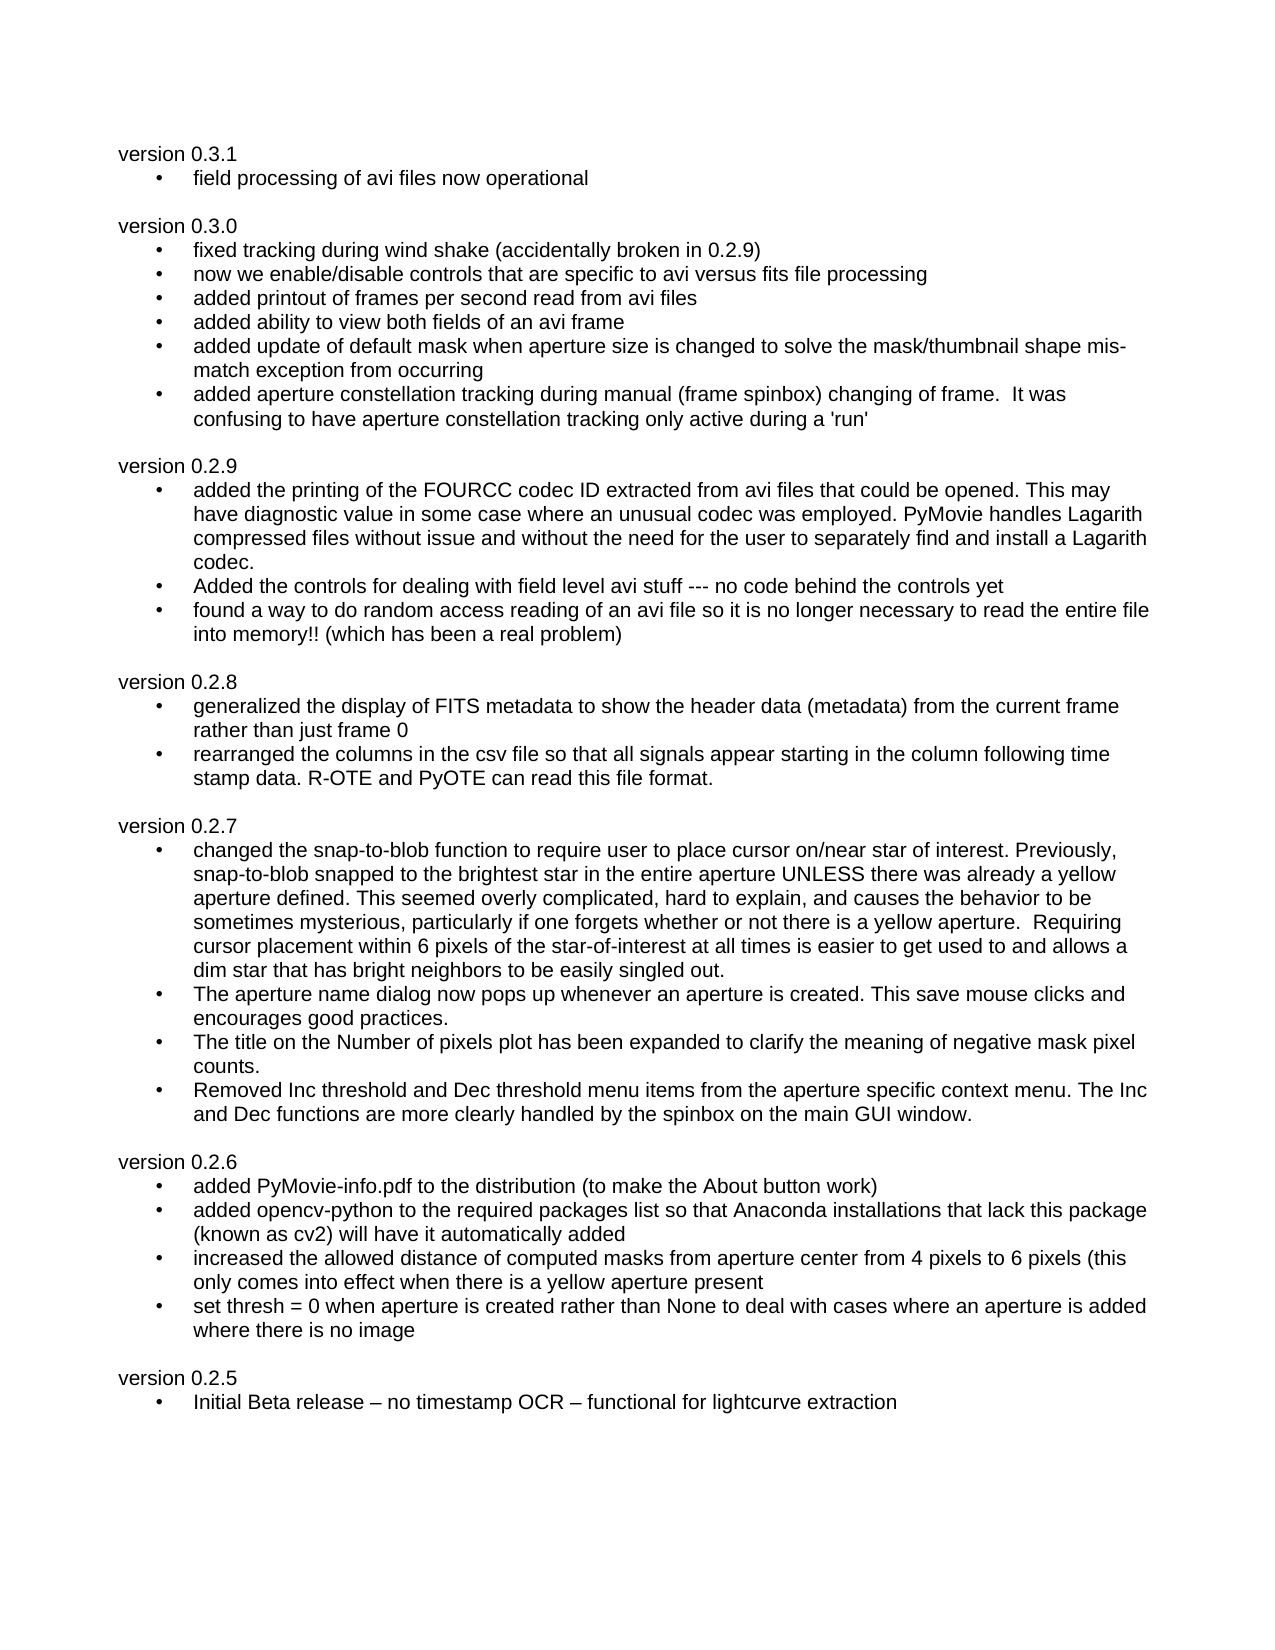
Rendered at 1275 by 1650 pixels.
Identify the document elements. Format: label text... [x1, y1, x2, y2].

text version 0.2.7 [118, 814, 1157, 838]
list increased the allowed distance of computed masks from aperture center from 4 pixels to 6 pixels (this only comes into effect when there is a yellow aperture present [156, 1246, 1157, 1294]
list Removed Inc threshold and Dec threshold menu items from the aperture specific context menu. The Inc and Dec functions are more clearly handled by the spinbox on the main GUI window. [156, 1078, 1157, 1150]
list The aperture name dialog now pops up whenever an aperture is created. This save mouse clicks and encourages good practices. [156, 982, 1157, 1030]
list added the printing of the FOURCC codec ID extracted from avi files that could be opened. This may have diagnostic value in some case where an unusual codec was employed. PyMovie handles Lagarith compressed files without issue and without the need for the user to separately find and install a Lagarith codec. [156, 478, 1157, 574]
list The title on the Number of pixels plot has been expanded to clarify the meaning of negative mask pixel counts. [156, 1030, 1157, 1078]
list added opencv-python to the required packages list so that Anaconda installations that lack this package (known as cv2) will have it automatically added [156, 1198, 1157, 1246]
list added aperture constellation tracking during manual (frame spinbox) changing of frame. It was confusing to have aperture constellation tracking only active during a 'run' [156, 382, 1157, 454]
list Added the controls for dealing with field level avi stuff --- no code behind the controls yet [156, 574, 1157, 598]
list rearranged the columns in the csv file so that all signals appear starting in the column following time stamp data. R-OTE and PyOTE can read this file format. [156, 742, 1157, 814]
text version 0.3.0 [118, 214, 1157, 238]
list added ability to view both fields of an avi frame [156, 310, 1157, 334]
text version 0.2.8 [118, 670, 1157, 694]
list changed the snap-to-blob function to require user to place cursor on/near star of interest. Previously, snap-to-blob snapped to the brightest star in the entire aperture UNLESS there was already a yellow aperture defined. This seemed overly complicated, hard to explain, and causes the behavior to be sometimes mysterious, particularly if one forgets whether or not there is a yellow aperture. Requiring cursor placement within 6 pixels of the star-of-interest at all times is easier to get used to and allows a dim star that has bright neighbors to be easily singled out. [156, 838, 1157, 982]
list found a way to do random access reading of an avi file so it is no longer necessary to read the entire file into memory!! (which has been a real problem) [156, 598, 1157, 670]
list Initial Beta release – no timestamp OCR – functional for lightcurve extraction [156, 1390, 1157, 1414]
list fixed tracking during wind shake (accidentally broken in 0.2.9) [156, 238, 1157, 262]
text version 0.3.1 [118, 142, 1157, 166]
text version 0.2.5 [118, 1366, 1157, 1390]
list added update of default mask when aperture size is changed to solve the mask/thumbnail shape mis-match exception from occurring [156, 334, 1157, 382]
list added PyMovie-info.pdf to the distribution (to make the About button work) [156, 1174, 1157, 1198]
list now we enable/disable controls that are specific to avi versus fits file processing [156, 262, 1157, 286]
list set thresh = 0 when aperture is created rather than None to deal with cases where an aperture is added where there is no image [156, 1294, 1157, 1366]
text version 0.2.9 [118, 454, 1157, 478]
list field processing of avi files now operational [156, 166, 1157, 214]
text version 0.2.6 [118, 1150, 1157, 1174]
list added printout of frames per second read from avi files [156, 286, 1157, 310]
list generalized the display of FITS metadata to show the header data (metadata) from the current frame rather than just frame 0 [156, 694, 1157, 742]
list [156, 118, 1157, 142]
